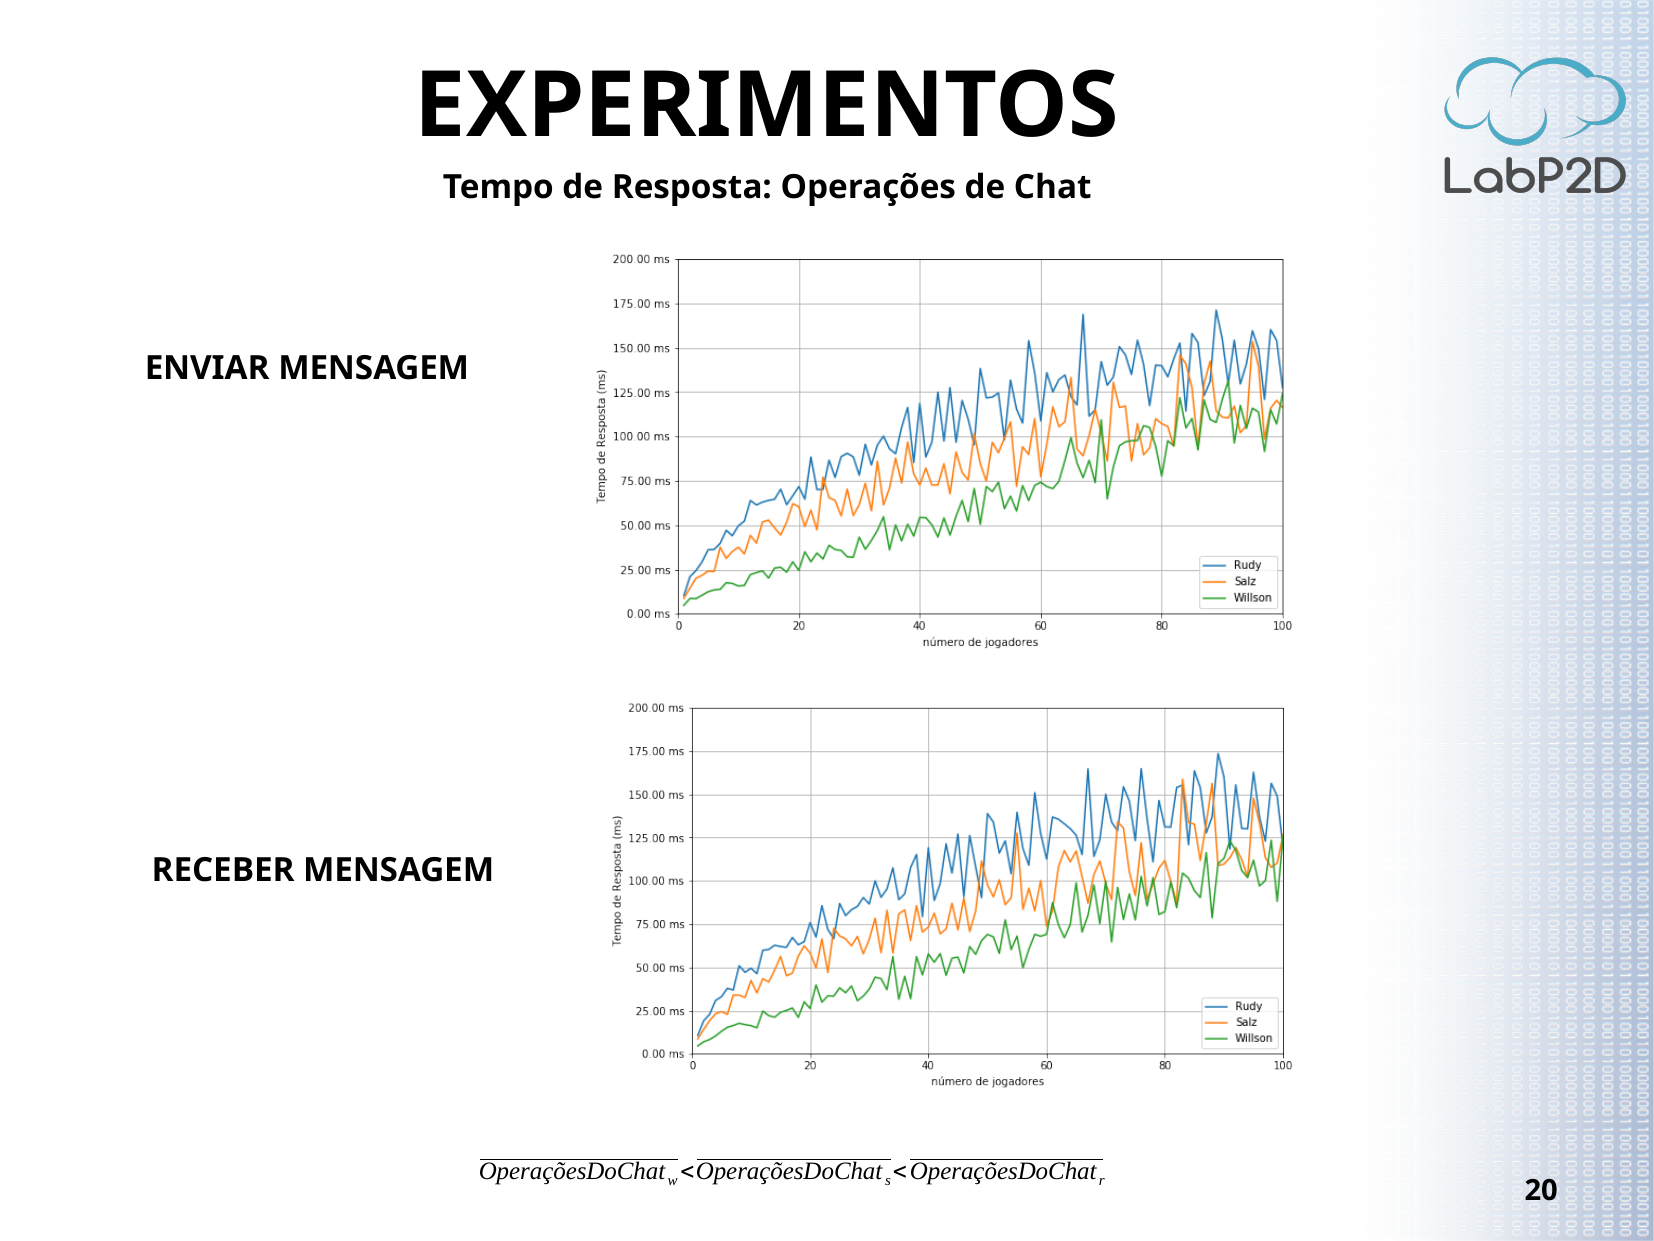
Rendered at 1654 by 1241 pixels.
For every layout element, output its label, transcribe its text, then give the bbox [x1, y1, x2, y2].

text_box RECEBER MENSAGEM [39, 838, 606, 892]
text_box ENVIAR MENSAGEM [23, 336, 590, 390]
chart [472, 1157, 1112, 1189]
title EXPERIMENTOS Tempo de Resposta: Operações de Chat [82, 19, 1453, 227]
picture [606, 696, 1300, 1095]
picture [590, 247, 1300, 656]
picture [1360, 1, 1654, 1240]
